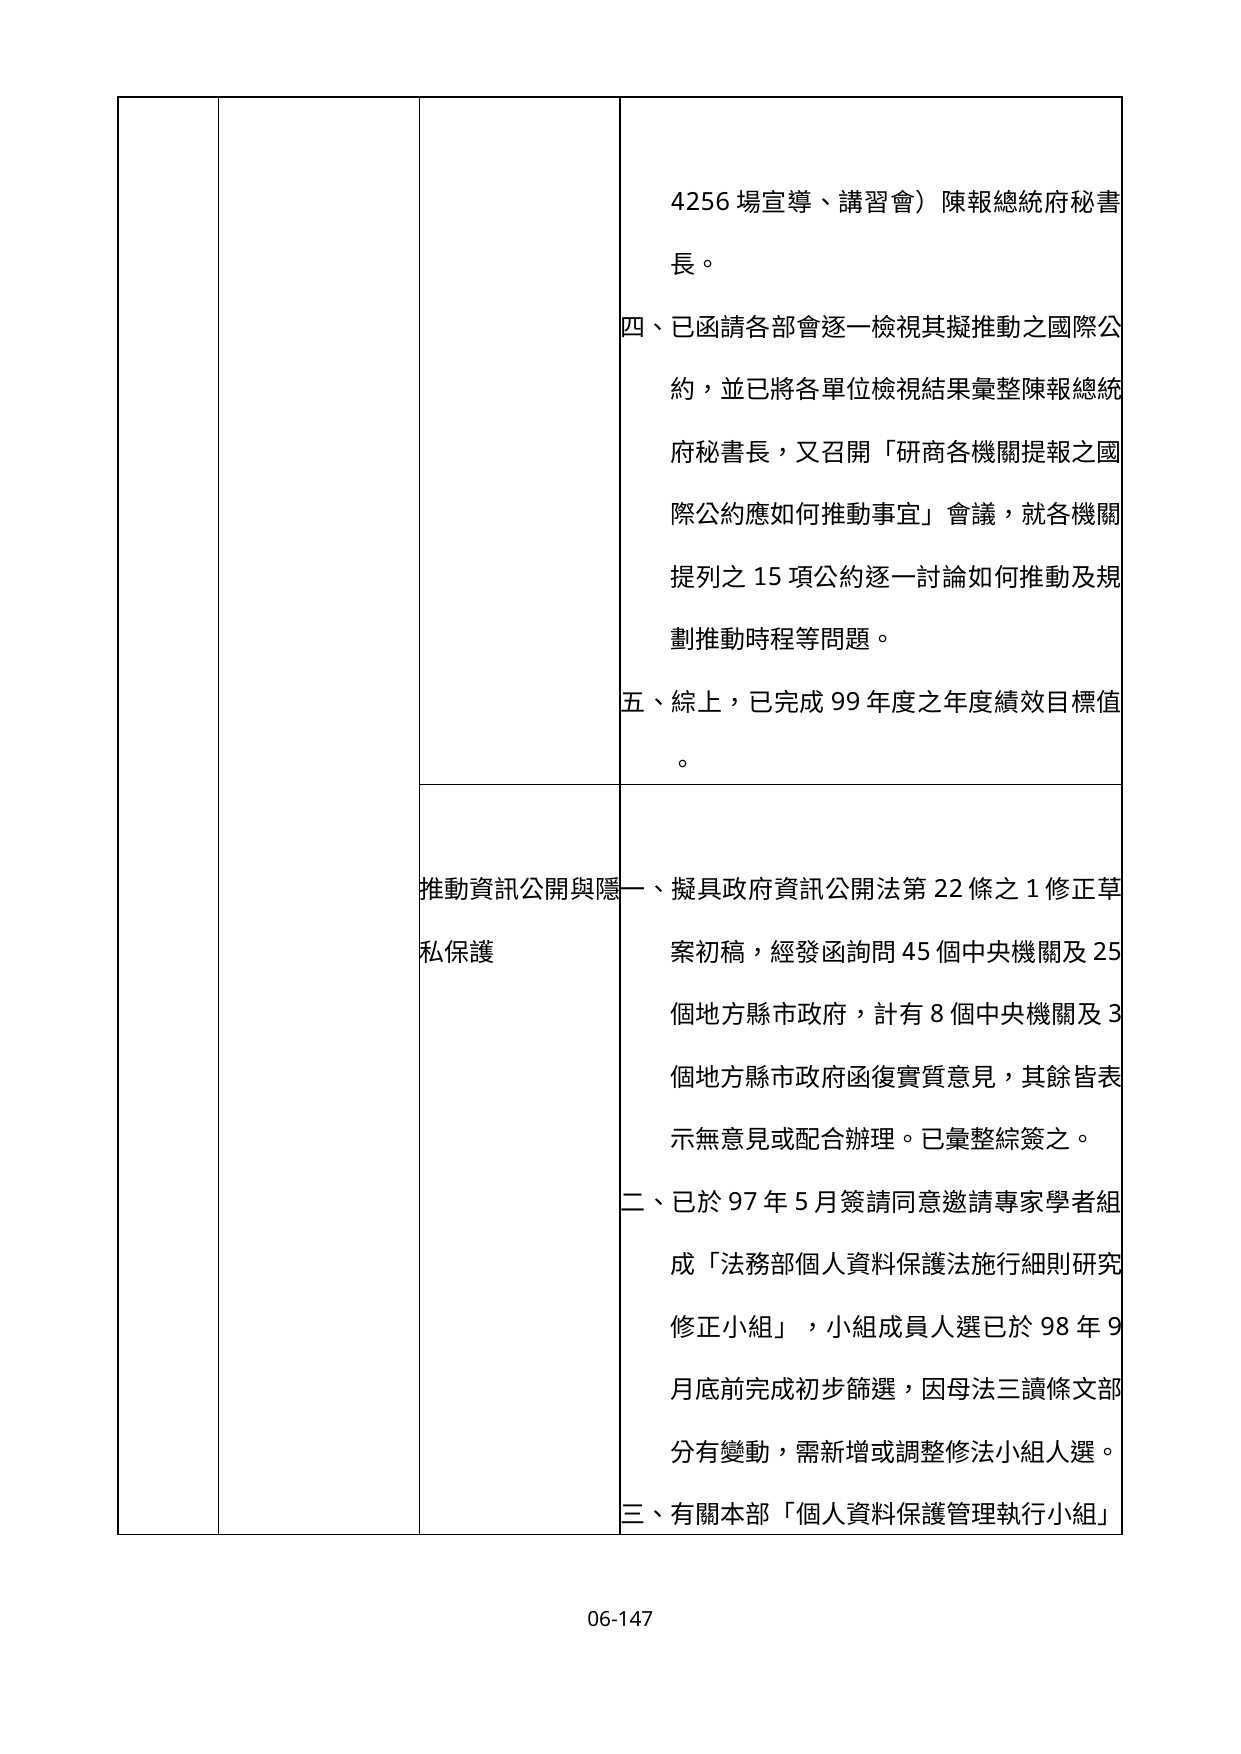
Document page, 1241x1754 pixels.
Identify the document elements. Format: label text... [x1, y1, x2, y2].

table_cell [119, 98, 218, 1534]
table_cell 4256場宣導、講習會）陳報總統府秘書長。 四、已函請各部會逐一檢視其擬推動之國際公約，並已將各單位檢視結果彙整陳報總統府秘書長，又召開「研商各機關提報之國際公約應如何推動事宜」會議，就各機關提列之15項公約逐一討論如何推動及規劃推動時程等問題。 五、綜上，已完成99年度之年度績效目標值。 [621, 98, 1121, 784]
table_cell 推動資訊公開與隱私保護 [420, 785, 619, 1534]
table_cell [420, 98, 619, 784]
table_cell 一、擬具政府資訊公開法第22條之1修正草案初稿，經發函詢問45個中央機關及25個地方縣市政府，計有8個中央機關及3個地方縣市政府函復實質意見，其餘皆表示無意見或配合辦理。已彙整綜簽之。 二、已於97年5月簽請同意邀請專家學者組成「法務部個人資料保護法施行細則研究修正小組」，小組成員人選已於98年9月底前完成初步篩選，因母法三讀條文部分有變動，需新增或調整修法小組人選。 三、有關本部「個人資料保護管理執行小組」 [621, 785, 1121, 1534]
table_cell [219, 98, 419, 1534]
